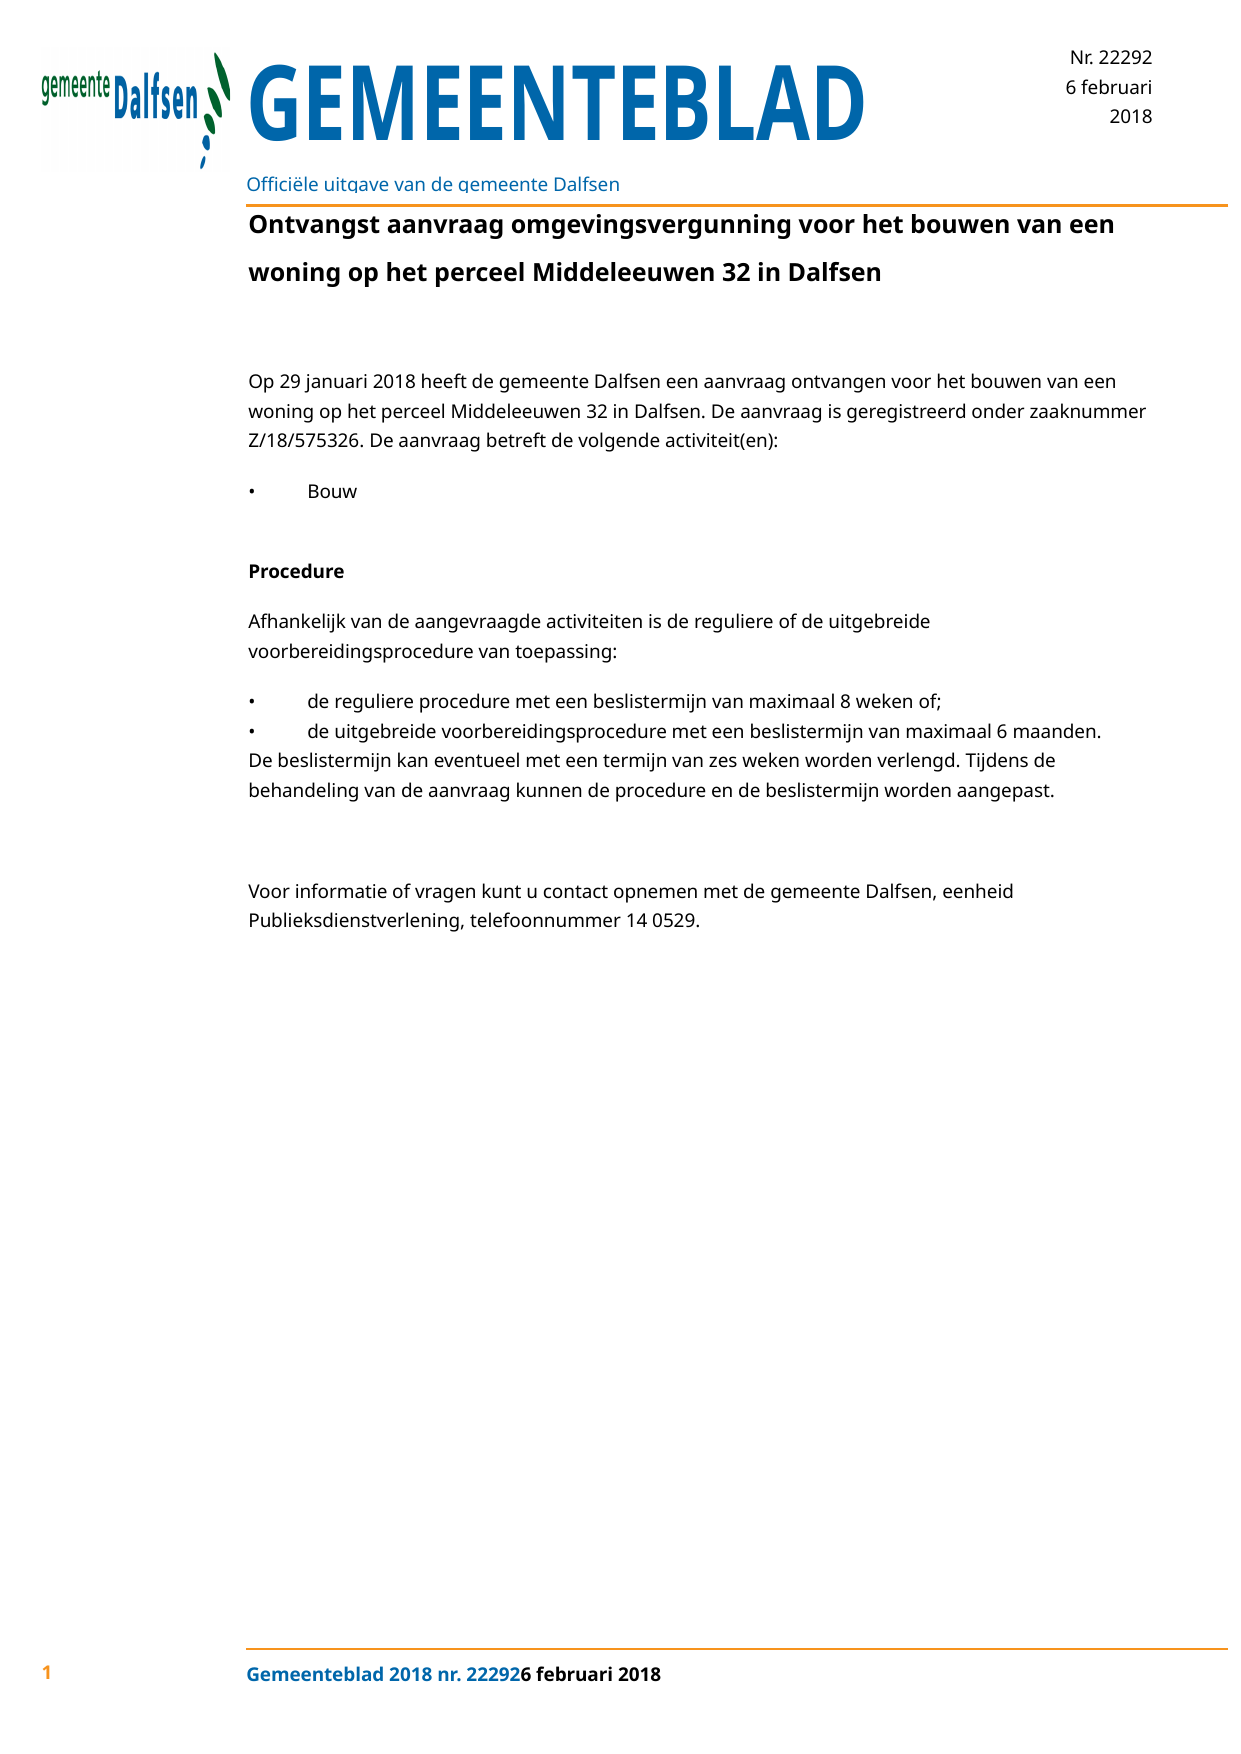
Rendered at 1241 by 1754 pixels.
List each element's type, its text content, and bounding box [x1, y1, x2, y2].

list de reguliere procedure met een beslistermijn van maximaal 8 weken of; [248, 688, 1152, 714]
text Ontvangst aanvraag omgevingsvergunning voor het bouwen van een woning op het perceel Middeleeuwen 32 in Dalfsen [248, 207, 1152, 288]
picture [41, 47, 231, 172]
text De beslistermijn kan eventueel met een termijn van zes weken worden verlengd. Tijdens de behandeling van de aanvraag kunnen de procedure en de beslistermijn worden aangepast. [248, 747, 1152, 803]
text Procedure [248, 558, 1152, 584]
list de uitgebreide voorbereidingsprocedure met een beslistermijn van maximaal 6 maanden. [248, 718, 1152, 744]
text Op 29 januari 2018 heeft de gemeente Dalfsen een aanvraag ontvangen voor het bouwen van een woning op het perceel Middeleeuwen 32 in Dalfsen. De aanvraag is geregistreerd onder zaaknummer Z/18/575326. De aanvraag betreft de volgende activiteit(en): [248, 368, 1152, 453]
list Bouw [248, 478, 1152, 504]
text Afhankelijk van de aangevraagde activiteiten is de reguliere of de uitgebreide voorbereidingsprocedure van toepassing: [248, 608, 1152, 664]
text Voor informatie of vragen kunt u contact opnemen met de gemeente Dalfsen, eenheid Publieksdienstverlening, telefoonnummer 14 0529. [248, 878, 1152, 933]
